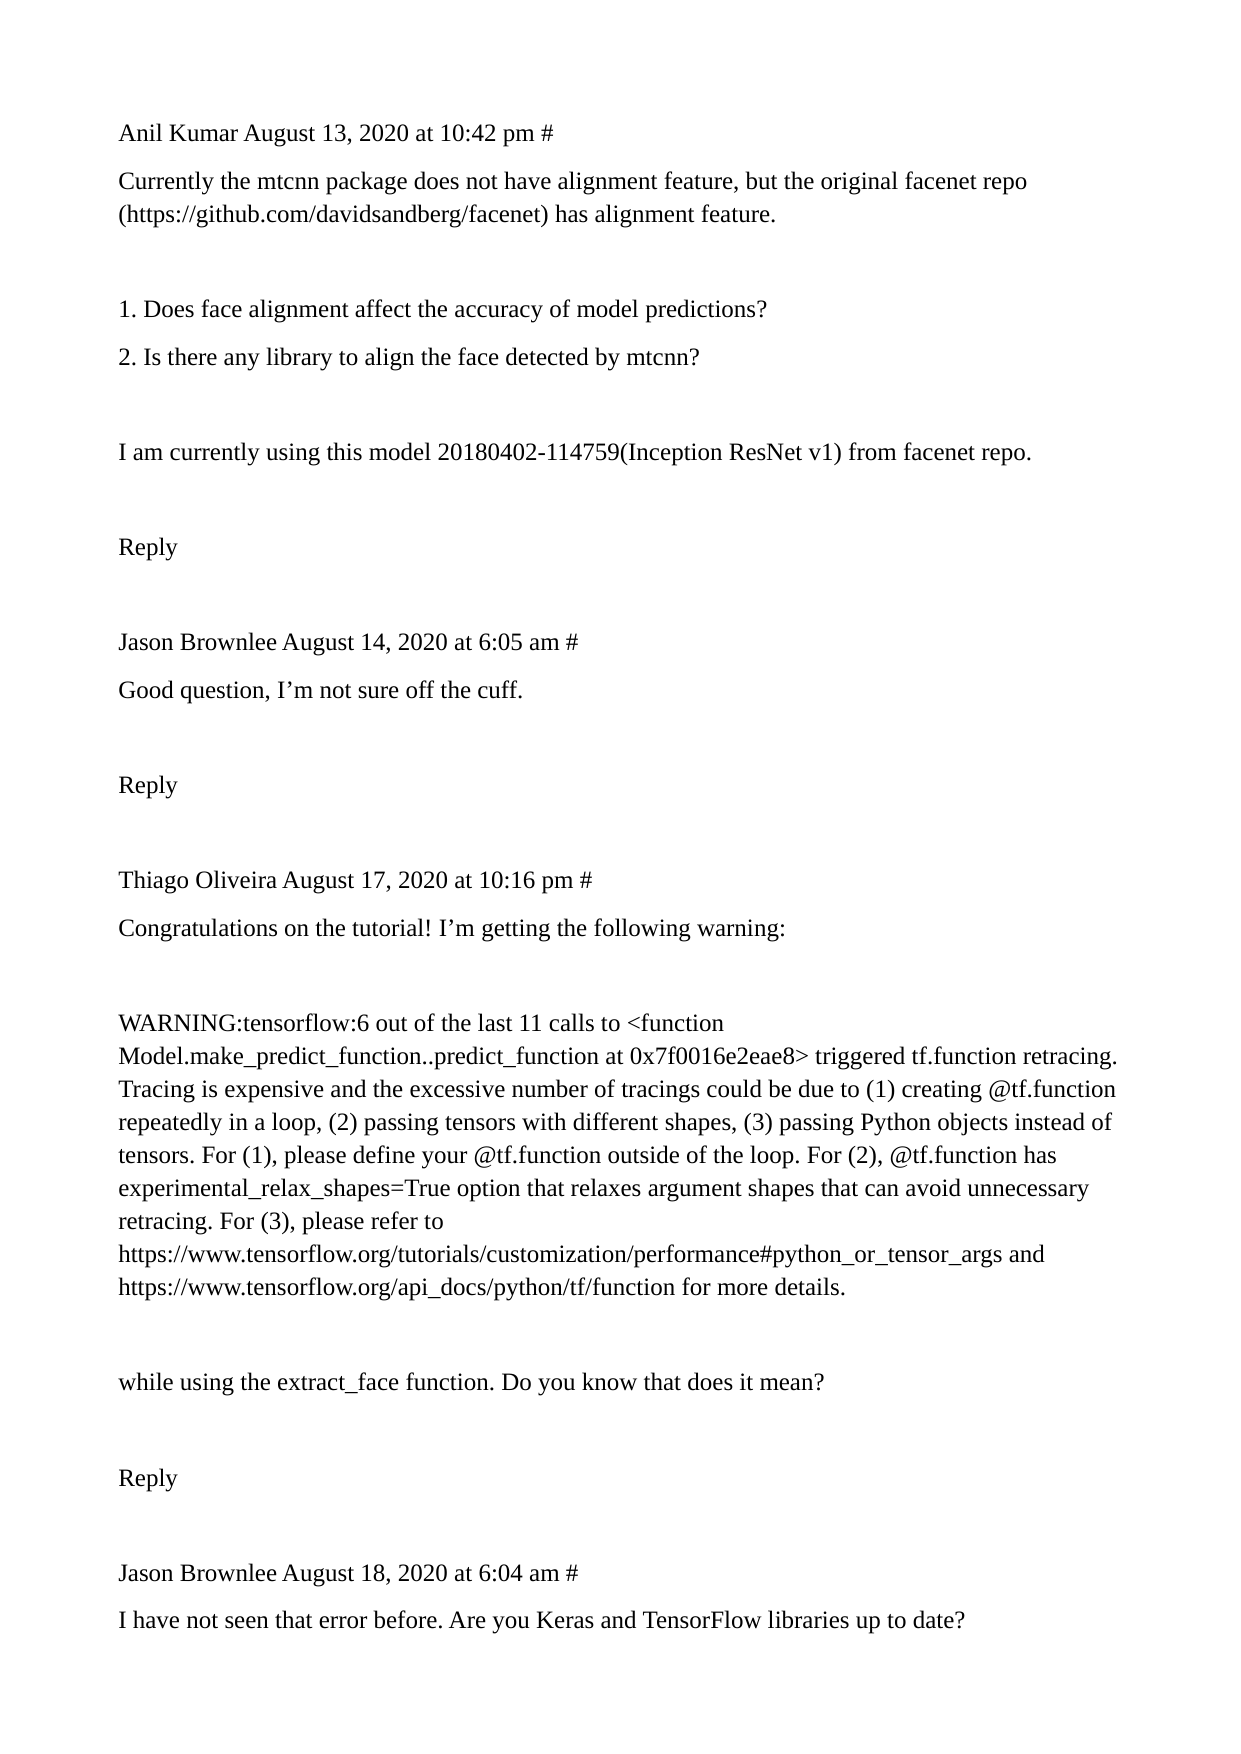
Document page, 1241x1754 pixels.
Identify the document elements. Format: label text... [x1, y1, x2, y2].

text Thiago Oliveira August 17, 2020 at 10:16 pm # [118, 865, 1122, 894]
text I am currently using this model 20180402-114759(Inception ResNet v1) from facenet repo. [118, 437, 1122, 466]
text 2. Is there any library to align the face detected by mtcnn? [118, 342, 1122, 370]
text Currently the mtcnn package does not have alignment feature, but the original facenet repo (https://github.com/davidsandberg/facenet) has alignment feature. [118, 166, 1122, 227]
text while using the extract_face function. Do you know that does it mean? [118, 1367, 1122, 1396]
text Jason Brownlee August 18, 2020 at 6:04 am # [118, 1558, 1122, 1587]
text Reply [118, 1463, 1122, 1491]
text WARNING:tensorflow:6 out of the last 11 calls to <function Model.make_predict_function..predict_function at 0x7f0016e2eae8> triggered tf.function retracing. Tracing is expensive and the excessive number of tracings could be due to (1) creating @tf.function repeatedly in a loop, (2) passing tensors with different shapes, (3) passing Python objects instead of tensors. For (1), please define your @tf.function outside of the loop. For (2), @tf.function has experimental_relax_shapes=True option that relaxes argument shapes that can avoid unnecessary retracing. For (3), please refer to https://www.tensorflow.org/tutorials/customization/performance#python_or_tensor_args and https://www.tensorflow.org/api_docs/python/tf/function for more details. [118, 1008, 1122, 1301]
text 1. Does face alignment affect the accuracy of model predictions? [118, 294, 1122, 323]
text Reply [118, 770, 1122, 799]
text Good question, I’m not sure off the cuff. [118, 675, 1122, 703]
text Congratulations on the tutorial! I’m getting the following warning: [118, 913, 1122, 942]
text Reply [118, 532, 1122, 561]
text Jason Brownlee August 14, 2020 at 6:05 am # [118, 627, 1122, 656]
text Anil Kumar August 13, 2020 at 10:42 pm # [118, 118, 1122, 147]
text I have not seen that error before. Are you Keras and TensorFlow libraries up to date? [118, 1605, 1122, 1634]
